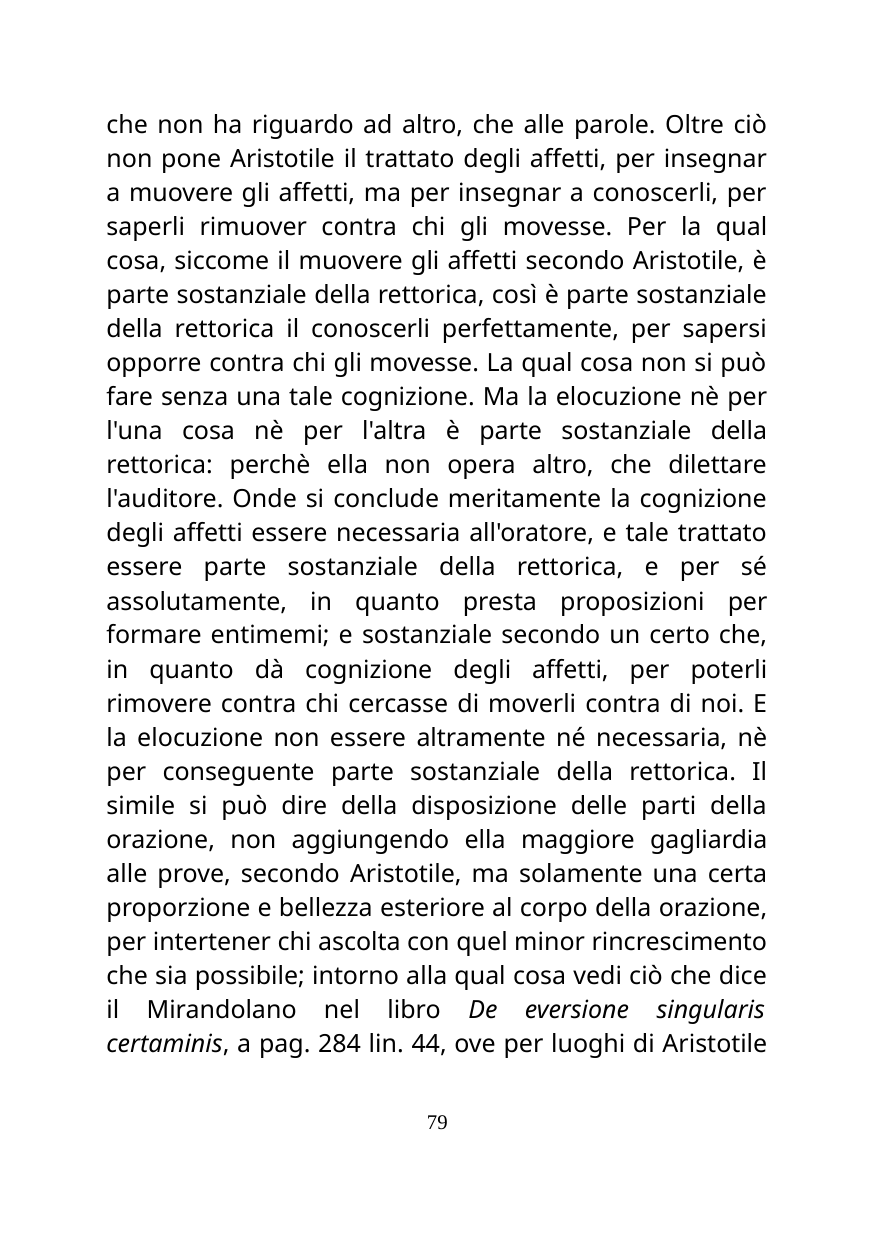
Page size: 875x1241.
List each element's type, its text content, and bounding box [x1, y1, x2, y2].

text che non ha riguardo ad altro, che alle parole. Oltre ciò non pone Aristotile il trattato degli affetti, per insegnar a muovere gli affetti, ma per insegnar a conoscerli, per saperli rimuover contra chi gli movesse. Per la qual cosa, siccome il muovere gli affetti secondo Aristotile, è parte sostanziale della rettorica, così è parte sostanziale della rettorica il conoscerli perfettamente, per sapersi opporre contra chi gli movesse. La qual cosa non si può fare senza una tale cognizione. Ma la elocuzione nè per l'una cosa nè per l'altra è parte sostanziale della rettorica: perchè ella non opera altro, che dilettare l'auditore. Onde si conclude meritamente la cognizione degli affetti essere necessaria all'oratore, e tale trattato essere parte sostanziale della rettorica, e per sé assolutamente, in quanto presta proposizioni per formare entimemi; e sostanziale secondo un certo che, in quanto dà cognizione degli affetti, per poterli rimovere contra chi cercasse di moverli contra di noi. E la elocuzione non essere altramente né necessaria, nè per conseguente parte sostanziale della rettorica. Il simile si può dire della disposizione delle parti della orazione, non aggiungendo ella maggiore gagliardia alle prove, secondo Aristotile, ma solamente una certa proporzione e bellezza esteriore al corpo della orazione, per intertener chi ascolta con quel minor rincrescimento che sia possibile; intorno alla qual cosa vedi ciò che dice il Mirandolano nel libro De eversione singularis certaminis, a pag. 284 lin. 44, ove per luoghi di Aristotile [106, 106, 768, 1060]
